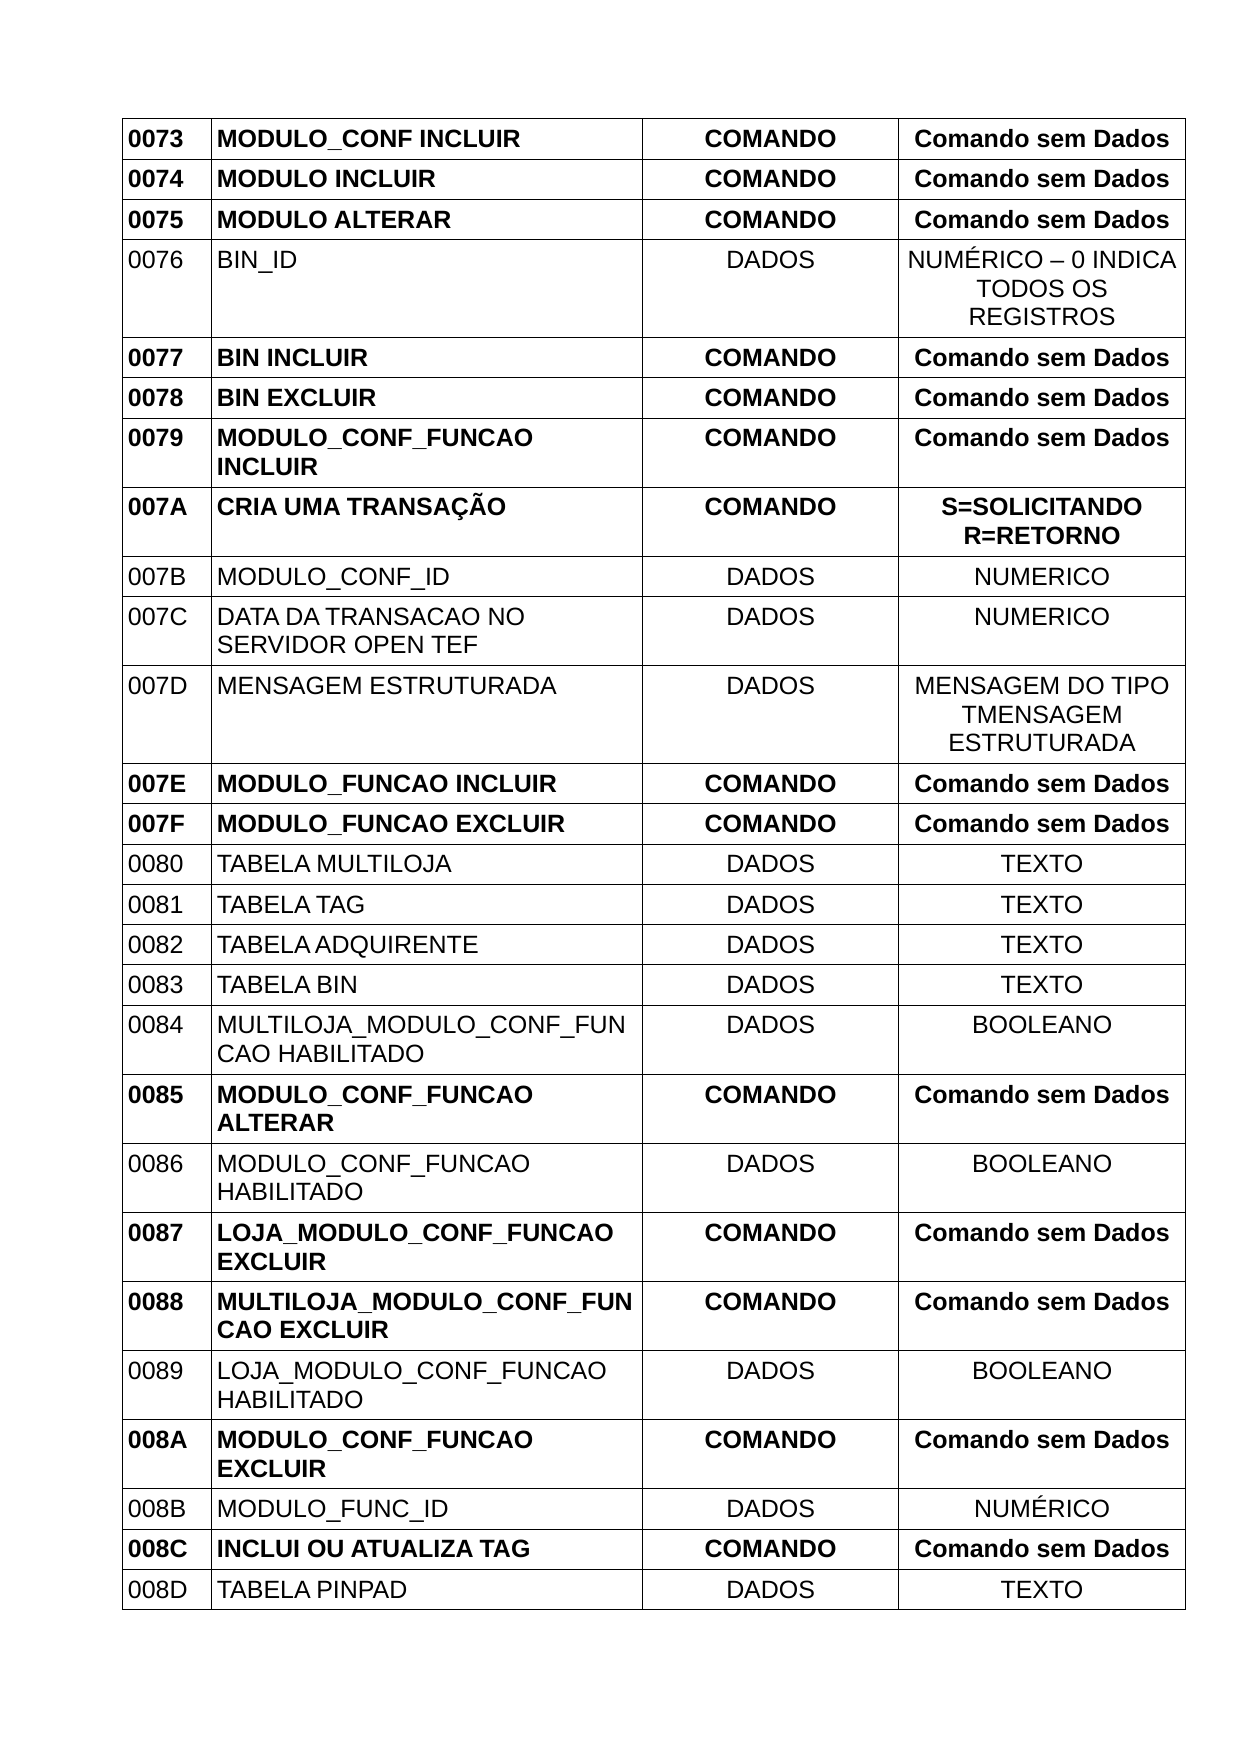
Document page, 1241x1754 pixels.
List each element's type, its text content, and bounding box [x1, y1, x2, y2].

table_cell LOJA_MODULO_CONF_FUNCAO EXCLUIR [212, 1213, 642, 1281]
table_cell DADOS [643, 1489, 898, 1528]
table_cell 008D [123, 1570, 211, 1609]
table_cell COMANDO [643, 1420, 898, 1488]
table_cell Comando sem Dados [899, 1420, 1185, 1488]
table_cell BOOLEANO [899, 1006, 1185, 1074]
table_cell TABELA PINPAD [212, 1570, 642, 1609]
table_cell 0078 [123, 378, 211, 417]
table_cell TABELA TAG [212, 885, 642, 924]
table_cell 0082 [123, 925, 211, 964]
table_cell BIN INCLUIR [212, 338, 642, 377]
table_cell 0073 [123, 119, 211, 158]
table_cell 007D [123, 666, 211, 763]
table_cell 0076 [123, 240, 211, 337]
table_cell MULTILOJA_MODULO_CONF_FUNCAO HABILITADO [212, 1006, 642, 1074]
table_cell MODULO_CONF_FUNCAO ALTERAR [212, 1075, 642, 1143]
table_cell TABELA MULTILOJA [212, 845, 642, 884]
table_cell 0074 [123, 160, 211, 199]
table_cell TEXTO [899, 965, 1185, 1005]
table_cell COMANDO [643, 804, 898, 843]
table_cell DADOS [643, 1144, 898, 1212]
table_cell MENSAGEM ESTRUTURADA [212, 666, 642, 763]
table_cell TEXTO [899, 845, 1185, 884]
table_cell MODULO ALTERAR [212, 200, 642, 239]
table_cell COMANDO [643, 1075, 898, 1143]
table_cell DADOS [643, 240, 898, 337]
table_cell BOOLEANO [899, 1351, 1185, 1419]
table_cell 0081 [123, 885, 211, 924]
table_cell COMANDO [643, 119, 898, 158]
table_cell DADOS [643, 845, 898, 884]
table_cell 0085 [123, 1075, 211, 1143]
table_cell COMANDO [643, 200, 898, 239]
table_cell 008B [123, 1489, 211, 1528]
table_cell Comando sem Dados [899, 419, 1185, 487]
table_cell DADOS [643, 666, 898, 763]
table_cell NUMÉRICO – 0 INDICA TODOS OS REGISTROS [899, 240, 1185, 337]
table_cell DADOS [643, 597, 898, 665]
table_cell 008A [123, 1420, 211, 1488]
table_cell 008C [123, 1530, 211, 1569]
table_cell DATA DA TRANSACAO NO SERVIDOR OPEN TEF [212, 597, 642, 665]
table_cell NUMÉRICO [899, 1489, 1185, 1528]
table_cell 0086 [123, 1144, 211, 1212]
table_cell MODULO INCLUIR [212, 160, 642, 199]
table_cell 0088 [123, 1282, 211, 1350]
table_cell Comando sem Dados [899, 1213, 1185, 1281]
table_cell DADOS [643, 885, 898, 924]
table_cell LOJA_MODULO_CONF_FUNCAO HABILITADO [212, 1351, 642, 1419]
table_cell 007E [123, 764, 211, 803]
table_cell MENSAGEM DO TIPO TMENSAGEM ESTRUTURADA [899, 666, 1185, 763]
table_cell NUMERICO [899, 557, 1185, 596]
table_cell TEXTO [899, 885, 1185, 924]
table_cell Comando sem Dados [899, 1282, 1185, 1350]
table_cell 007A [123, 488, 211, 556]
table_cell MODULO_CONF_FUNCAO INCLUIR [212, 419, 642, 487]
table_cell BIN_ID [212, 240, 642, 337]
table_cell Comando sem Dados [899, 378, 1185, 417]
table_cell MULTILOJA_MODULO_CONF_FUNCAO EXCLUIR [212, 1282, 642, 1350]
table_cell COMANDO [643, 419, 898, 487]
table_cell MODULO_CONF_ID [212, 557, 642, 596]
table_cell DADOS [643, 557, 898, 596]
table_cell 0083 [123, 965, 211, 1005]
table_cell MODULO_CONF_FUNCAO EXCLUIR [212, 1420, 642, 1488]
table_cell COMANDO [643, 1530, 898, 1569]
table_cell COMANDO [643, 488, 898, 556]
table_cell Comando sem Dados [899, 1075, 1185, 1143]
table_cell TABELA ADQUIRENTE [212, 925, 642, 964]
table_cell Comando sem Dados [899, 764, 1185, 803]
table_cell 0077 [123, 338, 211, 377]
table_cell 0087 [123, 1213, 211, 1281]
table_cell COMANDO [643, 1282, 898, 1350]
table_cell DADOS [643, 1351, 898, 1419]
table_cell 0089 [123, 1351, 211, 1419]
table_cell 0084 [123, 1006, 211, 1074]
table_cell BOOLEANO [899, 1144, 1185, 1212]
table_cell COMANDO [643, 338, 898, 377]
table_cell DADOS [643, 965, 898, 1005]
table_cell 007C [123, 597, 211, 665]
table_cell DADOS [643, 1006, 898, 1074]
table_cell 0075 [123, 200, 211, 239]
table_cell MODULO_FUNCAO INCLUIR [212, 764, 642, 803]
table_cell Comando sem Dados [899, 160, 1185, 199]
table_cell COMANDO [643, 160, 898, 199]
table_cell Comando sem Dados [899, 338, 1185, 377]
table_cell Comando sem Dados [899, 804, 1185, 843]
table_cell INCLUI OU ATUALIZA TAG [212, 1530, 642, 1569]
table_cell COMANDO [643, 378, 898, 417]
table_cell DADOS [643, 925, 898, 964]
table_cell 0080 [123, 845, 211, 884]
table_cell COMANDO [643, 764, 898, 803]
table_cell DADOS [643, 1570, 898, 1609]
table_cell 0079 [123, 419, 211, 487]
table_cell 007F [123, 804, 211, 843]
table_cell S=SOLICITANDO R=RETORNO [899, 488, 1185, 556]
table_cell Comando sem Dados [899, 119, 1185, 158]
table_cell MODULO_CONF INCLUIR [212, 119, 642, 158]
table_cell TEXTO [899, 925, 1185, 964]
table_cell 007B [123, 557, 211, 596]
table_cell MODULO_FUNC_ID [212, 1489, 642, 1528]
table_cell COMANDO [643, 1213, 898, 1281]
table_cell Comando sem Dados [899, 200, 1185, 239]
table_cell TEXTO [899, 1570, 1185, 1609]
table_cell MODULO_CONF_FUNCAO HABILITADO [212, 1144, 642, 1212]
table_cell Comando sem Dados [899, 1530, 1185, 1569]
table_cell NUMERICO [899, 597, 1185, 665]
table_cell BIN EXCLUIR [212, 378, 642, 417]
table_cell TABELA BIN [212, 965, 642, 1005]
table_cell MODULO_FUNCAO EXCLUIR [212, 804, 642, 843]
table_cell CRIA UMA TRANSAÇÃO [212, 488, 642, 556]
